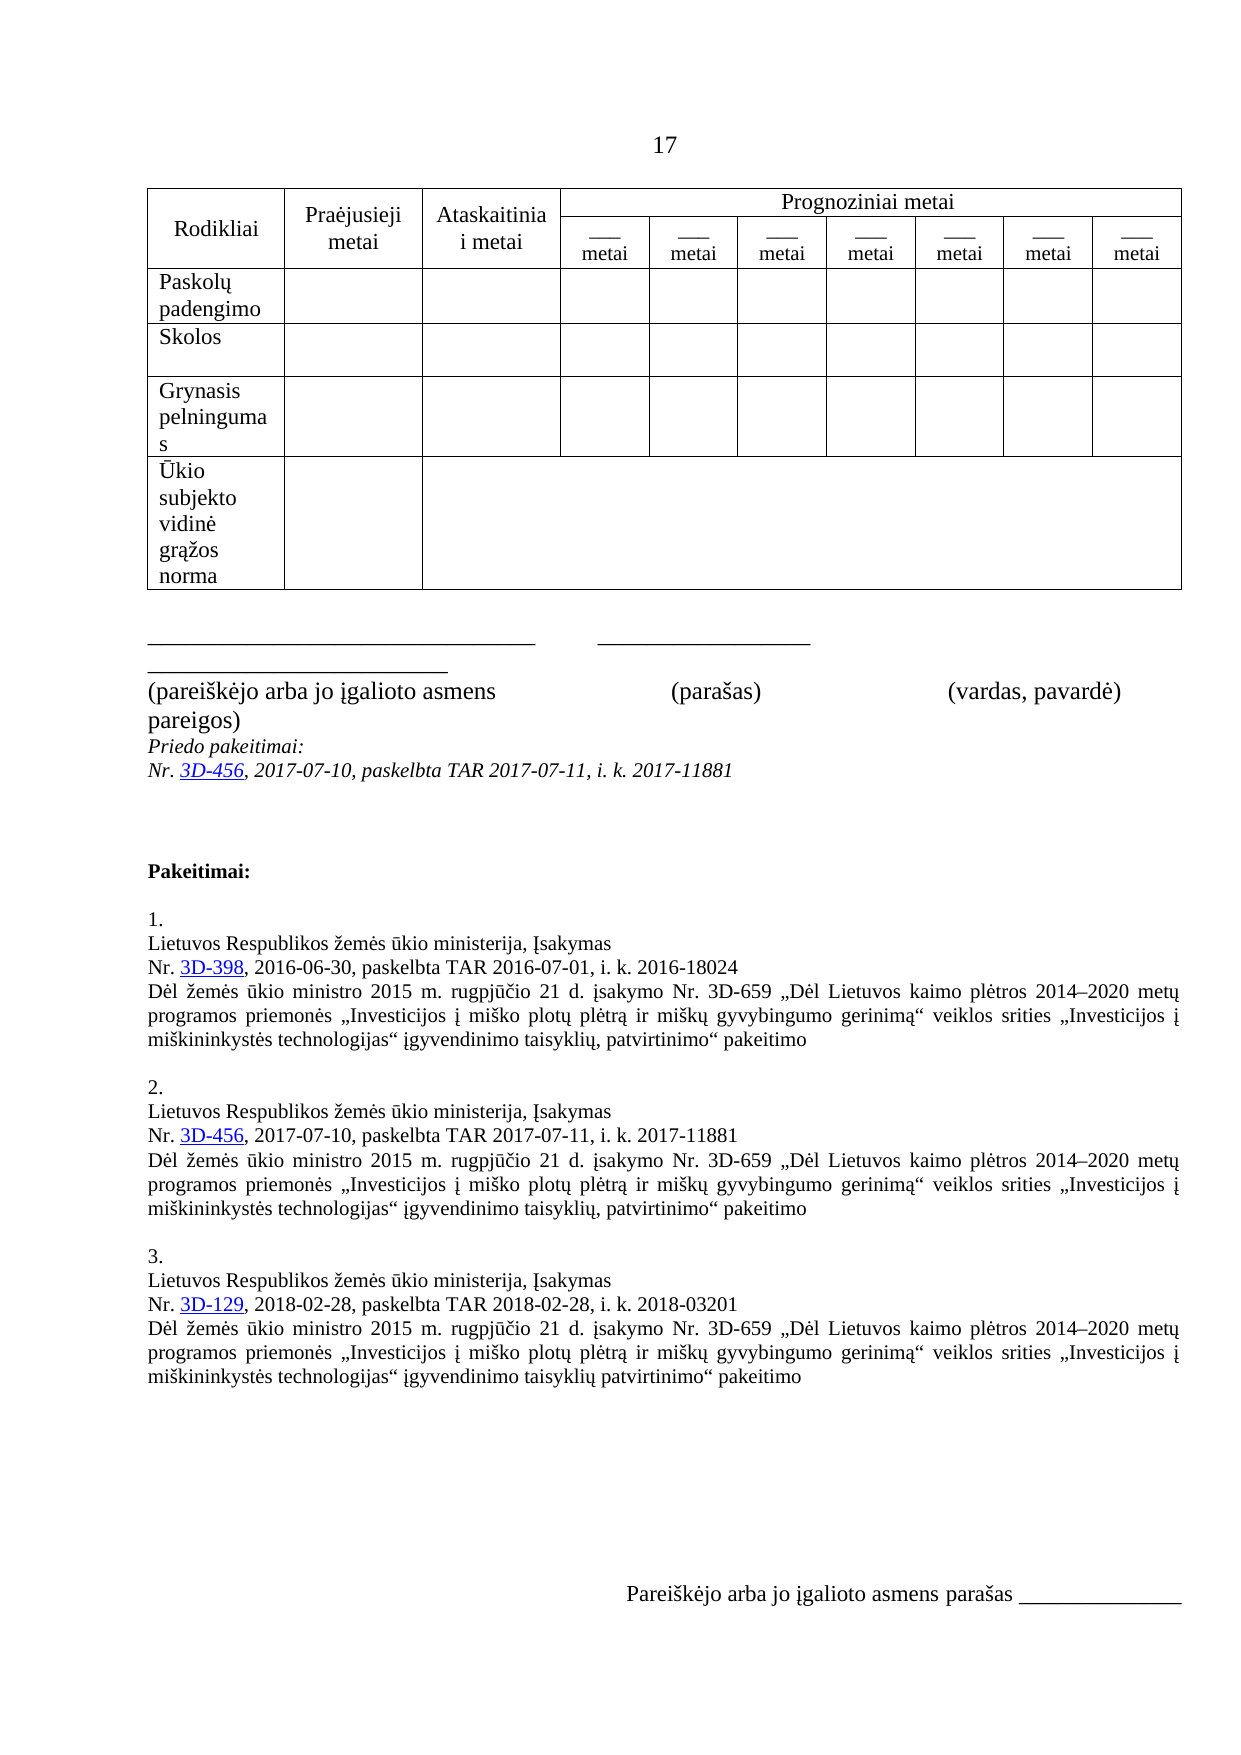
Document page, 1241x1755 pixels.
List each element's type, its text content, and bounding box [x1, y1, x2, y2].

table_cell ___ metai [916, 217, 1003, 267]
table_cell [423, 457, 1181, 589]
text Lietuvos Respublikos žemės ūkio ministerija, Įsakymas [148, 1099, 1181, 1123]
table_cell Paskolų padengimo [148, 269, 284, 322]
text Dėl žemės ūkio ministro 2015 m. rugpjūčio 21 d. įsakymo Nr. 3D-659 „Dėl Lietuvos kaimo plėtros 2014–2020 metų programos priemonės „Investicijos į miško plotų plėtrą ir miškų gyvybingumo gerinimą“ veiklos srities „Investicijos į miškininkystės technologijas“ įgyvendinimo taisyklių patvirtinimo“ pakeitimo [148, 1316, 1181, 1388]
text Nr. 3D-398, 2016-06-30, paskelbta TAR 2016-07-01, i. k. 2016-18024 [148, 955, 1181, 979]
table_cell [423, 269, 560, 322]
text Nr. 3D-456, 2017-07-10, paskelbta TAR 2017-07-11, i. k. 2017-11881 [148, 1123, 1181, 1147]
table_cell ___ metai [827, 217, 915, 267]
table_cell [916, 377, 1003, 456]
table_cell [738, 269, 826, 322]
table_cell ___ metai [561, 217, 649, 267]
table_cell [1004, 269, 1092, 322]
table_cell [561, 377, 649, 456]
text Pakeitimai: [148, 859, 1181, 883]
table_cell [827, 269, 915, 322]
table_cell [561, 324, 649, 376]
table_cell [1004, 377, 1092, 456]
table_cell [827, 377, 915, 456]
table_cell [650, 324, 737, 376]
table_header Ataskaitiniai metai [423, 189, 560, 267]
table_cell [827, 324, 915, 376]
table_cell Grynasis pelningumas [148, 377, 284, 456]
table_cell ___ metai [1004, 217, 1092, 267]
table_cell [916, 269, 1003, 322]
text 3. [148, 1244, 1181, 1268]
table_header Rodikliai [148, 189, 284, 267]
table_cell [1093, 324, 1181, 376]
table_header Praėjusieji metai [285, 189, 422, 267]
text (pareiškėjo arba jo įgalioto asmens (parašas) (vardas, pavardė) [148, 676, 1181, 705]
table_cell Skolos [148, 324, 284, 376]
table_cell [1004, 324, 1092, 376]
table_cell [738, 377, 826, 456]
table_cell [650, 377, 737, 456]
text Dėl žemės ūkio ministro 2015 m. rugpjūčio 21 d. įsakymo Nr. 3D-659 „Dėl Lietuvos kaimo plėtros 2014–2020 metų programos priemonės „Investicijos į miško plotų plėtrą ir miškų gyvybingumo gerinimą“ veiklos srities „Investicijos į miškininkystės technologijas“ įgyvendinimo taisyklių, patvirtinimo“ pakeitimo [148, 1147, 1181, 1220]
table_cell [916, 324, 1003, 376]
text Dėl žemės ūkio ministro 2015 m. rugpjūčio 21 d. įsakymo Nr. 3D-659 „Dėl Lietuvos kaimo plėtros 2014–2020 metų programos priemonės „Investicijos į miško plotų plėtrą ir miškų gyvybingumo gerinimą“ veiklos srities „Investicijos į miškininkystės technologijas“ įgyvendinimo taisyklių, patvirtinimo“ pakeitimo [148, 979, 1181, 1051]
table_cell ___ metai [650, 217, 737, 267]
table_cell [285, 377, 422, 456]
text Nr. 3D-129, 2018-02-28, paskelbta TAR 2018-02-28, i. k. 2018-03201 [148, 1292, 1181, 1316]
table_cell [285, 324, 422, 376]
table_cell [423, 377, 560, 456]
table_cell [1093, 377, 1181, 456]
table_cell [650, 269, 737, 322]
table_cell [561, 269, 649, 322]
table_cell [1093, 269, 1181, 322]
table_cell [423, 324, 560, 376]
table_cell [738, 324, 826, 376]
table_cell Ūkio subjekto vidinė grąžos norma [148, 457, 284, 589]
table_cell [285, 269, 422, 322]
text 2. [148, 1075, 1181, 1099]
text pareigos) [148, 705, 1181, 734]
table_header Prognoziniai metai [561, 189, 1181, 216]
text Priedo pakeitimai: [148, 734, 1181, 758]
text Lietuvos Respublikos žemės ūkio ministerija, Įsakymas [148, 931, 1181, 955]
text Lietuvos Respublikos žemės ūkio ministerija, Įsakymas [148, 1268, 1181, 1292]
text 1. [148, 907, 1181, 931]
text _______________________________ _________________ ________________________ [148, 619, 1181, 676]
text Nr. 3D-456, 2017-07-10, paskelbta TAR 2017-07-11, i. k. 2017-11881 [148, 758, 1181, 782]
table_cell [285, 457, 422, 589]
table_cell ___ metai [1093, 217, 1181, 267]
table_cell ___ metai [738, 217, 826, 267]
